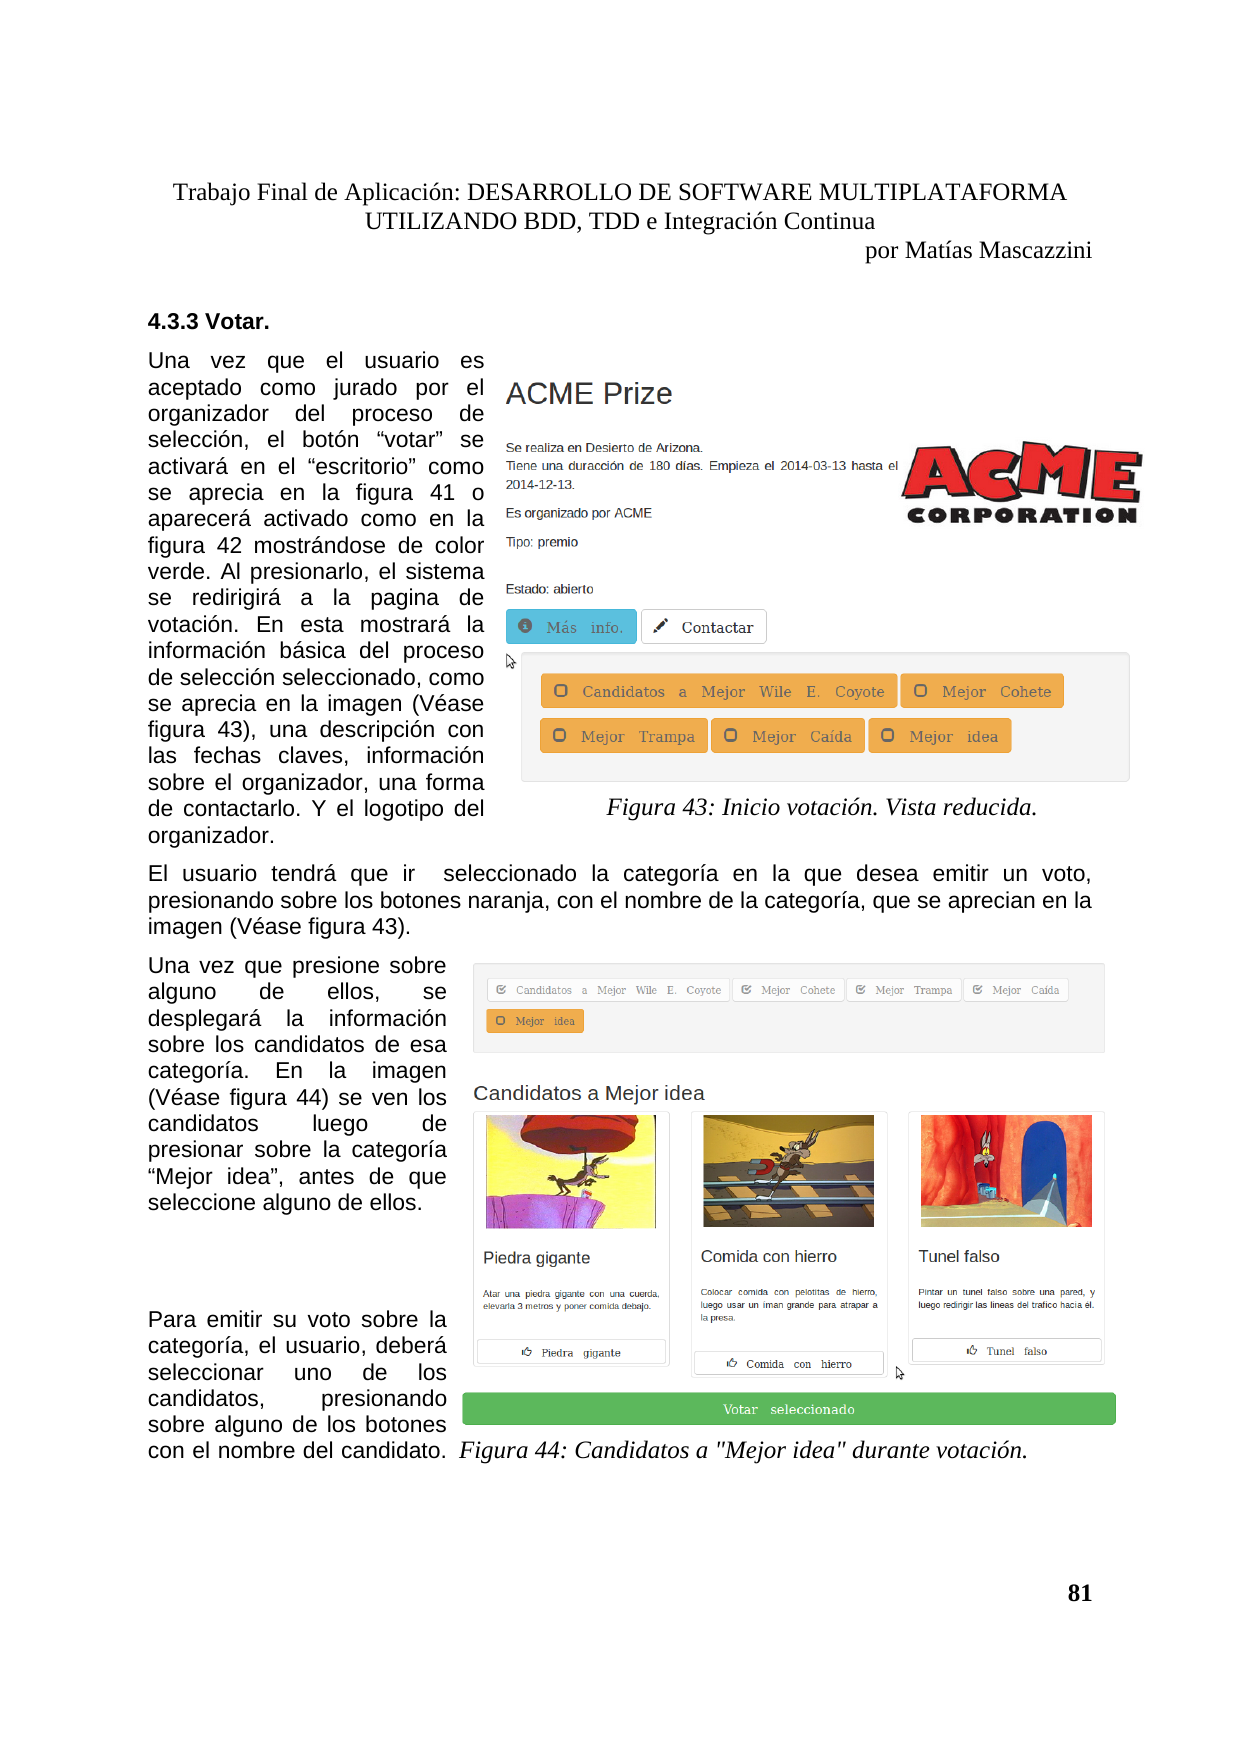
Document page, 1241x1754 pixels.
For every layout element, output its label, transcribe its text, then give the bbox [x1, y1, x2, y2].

text Una vez que presione sobre alguno de ellos, se desplegará la información sobre los candidatos de esa categoría. En la imagen (Véase figura 44) se ven los candidatos luego de presionar sobre la categoría “Mejor idea”, antes de que seleccione alguno de ellos. [148, 945, 1120, 1216]
text El usuario tendrá que ir seleccionado la categoría en la que desea emitir un voto, presionando sobre los botones naranja, con el nombre de la categoría, que se aprecian en la imagen (Véase figura 43). [148, 860, 1093, 939]
text 4.3.3 Votar. [148, 308, 1093, 335]
picture [458, 957, 1121, 1435]
text Figura 44: Candidatos a "Mejor idea" durante votación. [459, 1435, 1120, 1464]
text Una vez que el usuario es aceptado como jurado por el organizador del proceso de selección, el botón “votar” se activará en el “escritorio” como se aprecia en la figura 41 o aparecerá activado como en la figura 42 mostrándose de color verde. Al presionarlo, el sistema se redirigirá a la pagina de votación. En esta mostrará la información básica del proceso de selección seleccionado, como se aprecia en la imagen (Véase figura 43), una descripción con las fechas claves, información sobre el organizador, una forma de contactarlo. Y el logotipo del organizador. [148, 347, 1148, 848]
text Para emitir su voto sobre la categoría, el usuario, deberá seleccionar uno de los candidatos, presionando sobre alguno de los botones con el nombre del candidato. [148, 1306, 459, 1464]
picture [496, 372, 1148, 793]
text Figura 43: Inicio votación. Vista reducida. [496, 793, 1148, 821]
